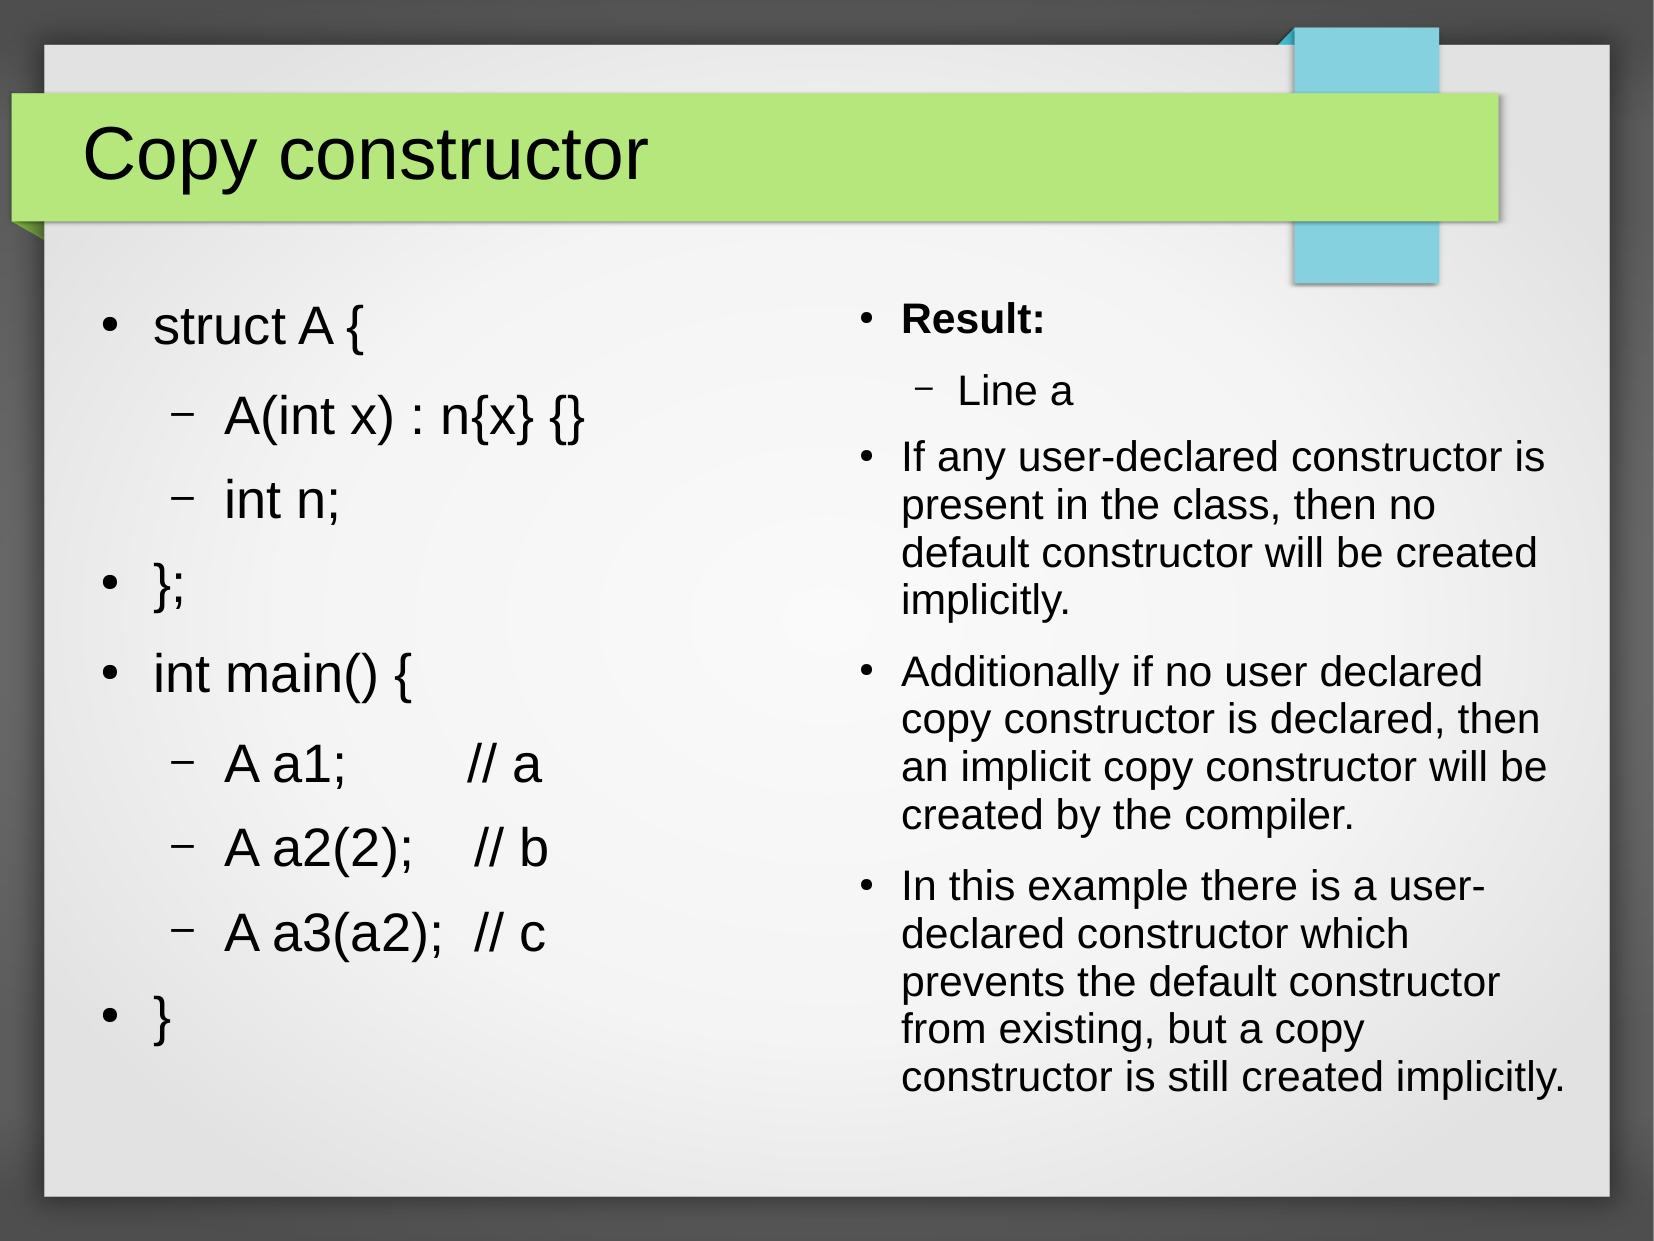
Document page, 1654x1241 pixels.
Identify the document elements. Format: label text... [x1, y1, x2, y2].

list Result: Line a If any user-declared constructor is present in the class, then no default constructor will be created implicitly. Additionally if no user declared copy constructor is declared, then an implicit copy constructor will be created by the compiler. In this example there is a user-declared constructor which prevents the default constructor from existing, but a copy constructor is still created implicitly. [845, 295, 1572, 1130]
picture [0, 0, 1654, 1241]
title Copy constructor [82, 94, 1264, 213]
list struct A { A(int x) : n{x} {} int n; }; int main() { A a1; // a A a2(2); // b A a3(a2); // c } [82, 295, 809, 1130]
